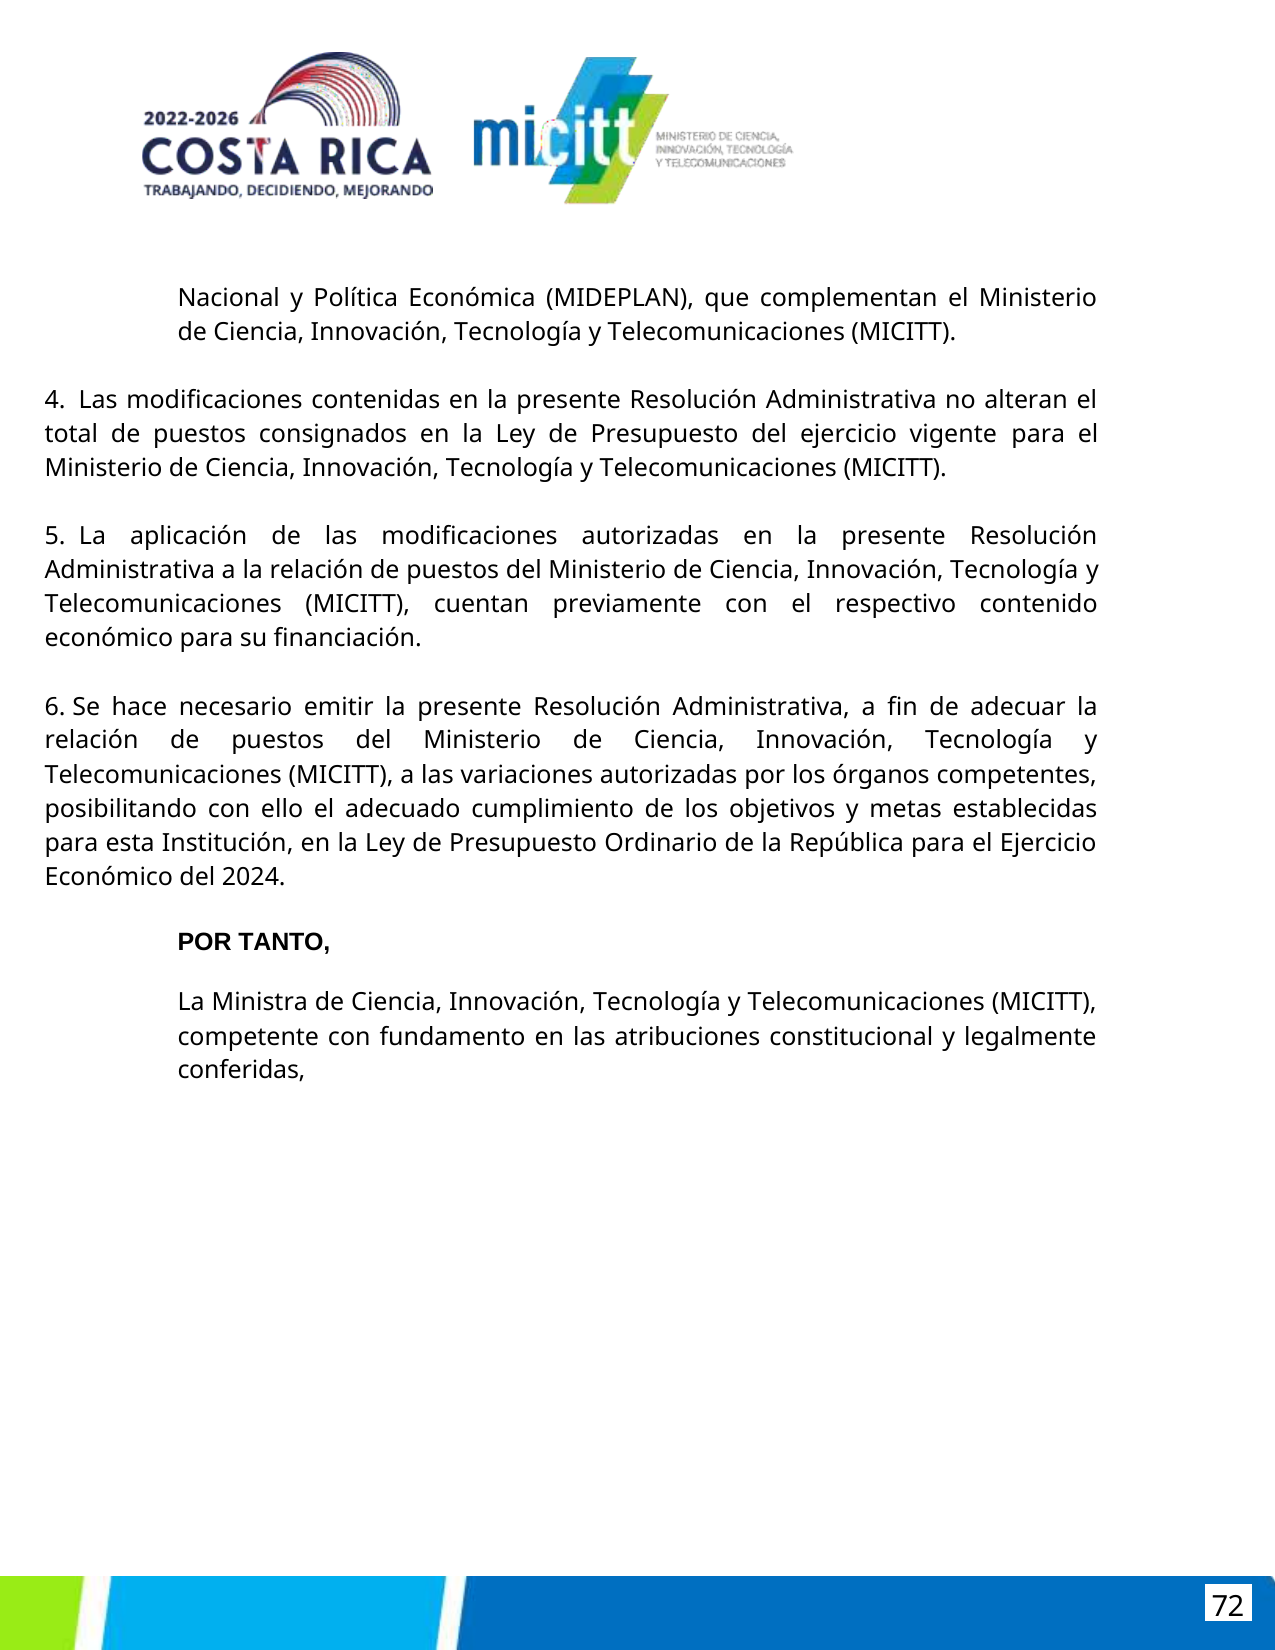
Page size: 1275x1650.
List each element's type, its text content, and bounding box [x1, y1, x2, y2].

text Nacional y Política Económica (MIDEPLAN), que complementan el Ministerio de Ciencia, Innovación, Tecnología y Telecomunicaciones (MICITT). [177, 279, 1098, 347]
list Las modificaciones contenidas en la presente Resolución Administrativa no alteran el total de puestos consignados en la Ley de Presupuesto del ejercicio vigente para el Ministerio de Ciencia, Innovación, Tecnología y Telecomunicaciones (MICITT). [44, 381, 1098, 484]
list Se hace necesario emitir la presente Resolución Administrativa, a fin de adecuar la relación de puestos del Ministerio de Ciencia, Innovación, Tecnología y Telecomunicaciones (MICITT), a las variaciones autorizadas por los órganos competentes, posibilitando con ello el adecuado cumplimiento de los objetivos y metas establecidas para esta Institución, en la Ley de Presupuesto Ordinario de la República para el Ejercicio Económico del 2024. [44, 688, 1098, 892]
list La aplicación de las modificaciones autorizadas en la presente Resolución Administrativa a la relación de puestos del Ministerio de Ciencia, Innovación, Tecnología y Telecomunicaciones (MICITT), cuentan previamente con el respectivo contenido económico para su financiación. [44, 518, 1098, 654]
text La Ministra de Ciencia, Innovación, Tecnología y Telecomunicaciones (MICITT), competente con fundamento en las atribuciones constitucional y legalmente conferidas, [177, 984, 1098, 1086]
text POR TANTO, [177, 927, 1201, 955]
